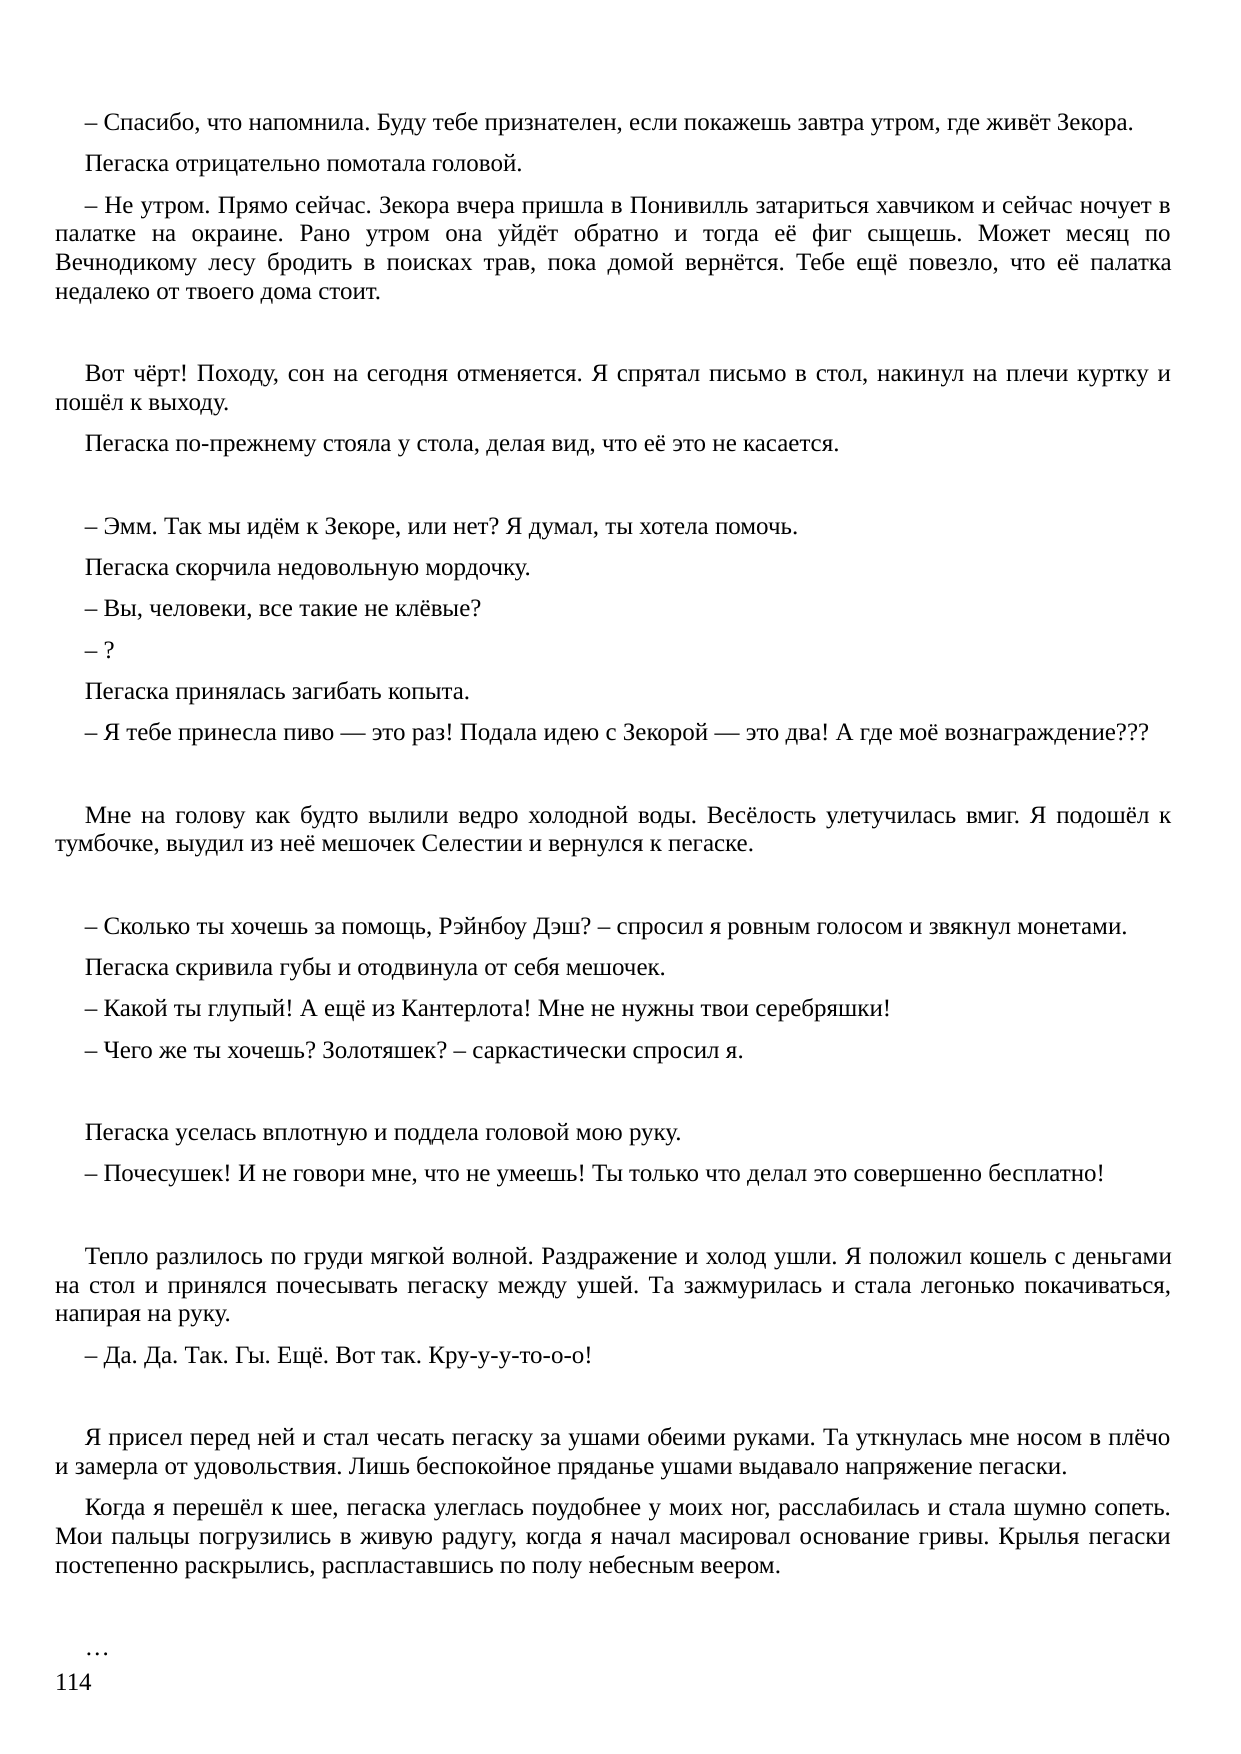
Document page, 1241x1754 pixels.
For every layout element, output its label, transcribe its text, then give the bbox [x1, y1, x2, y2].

text – Да. Да. Так. Гы. Ещё. Вот так. Кру-у-у-то-о-о! [55, 1340, 1173, 1368]
text – ? [55, 635, 1173, 663]
text Вот чёрт! Походу, сон на сегодня отменяется. Я спрятал письмо в стол, накинул на плечи куртку и пошёл к выходу. [55, 358, 1173, 416]
text Пегаска скривила губы и отодвинула от себя мешочек. [55, 952, 1173, 981]
text Пегаска по-прежнему стояла у стола, делая вид, что её это не касается. [55, 428, 1173, 457]
text – Эмм. Так мы идём к Зекоре, или нет? Я думал, ты хотела помочь. [55, 511, 1173, 540]
text Тепло разлилось по груди мягкой волной. Раздражение и холод ушли. Я положил кошель с деньгами на стол и принялся почесывать пегаску между ушей. Та зажмурилась и стала легонько покачиваться, напирая на руку. [55, 1241, 1173, 1327]
text – Я тебе принесла пиво — это раз! Подала идею с Зекорой — это два! А где моё вознаграждение??? [55, 717, 1173, 746]
text Когда я перешёл к шее, пегаска улеглась поудобнее у моих ног, расслабилась и стала шумно сопеть. Мои пальцы погрузились в живую радугу, когда я начал масировал основание гривы. Крылья пегаски постепенно раскрылись, распластавшись по полу небесным веером. [55, 1492, 1173, 1578]
text – Сколько ты хочешь за помощь, Рэйнбоу Дэш? – спросил я ровным голосом и звякнул монетами. [55, 911, 1173, 940]
text Я присел перед ней и стал чесать пегаску за ушами обеими руками. Та уткнулась мне носом в плёчо и замерла от удовольствия. Лишь беспокойное пряданье ушами выдавало напряжение пегаски. [55, 1422, 1173, 1480]
text Пегаска скорчила недовольную мордочку. [55, 552, 1173, 581]
text – Не утром. Прямо сейчас. Зекора вчера пришла в Понивилль затариться хавчиком и сейчас ночует в палатке на окраине. Рано утром она уйдёт обратно и тогда её фиг сыщешь. Может месяц по Вечнодикому лесу бродить в поисках трав, пока домой вернётся. Тебе ещё повезло, что её палатка недалеко от твоего дома стоит. [55, 190, 1173, 305]
text Пегаска отрицательно помотала головой. [55, 148, 1173, 177]
text … [55, 1632, 1173, 1661]
text – Чего же ты хочешь? Золотяшек? – саркастически спросил я. [55, 1035, 1173, 1063]
text – Спасибо, что напомнила. Буду тебе признателен, если покажешь завтра утром, где живёт Зекора. [55, 107, 1173, 136]
text Мне на голову как будто вылили ведро холодной воды. Весёлость улетучилась вмиг. Я подошёл к тумбочке, выудил из неё мешочек Селестии и вернулся к пегаске. [55, 800, 1173, 857]
text – Вы, человеки, все такие не клёвые? [55, 593, 1173, 622]
text – Почесушек! И не говори мне, что не умеешь! Ты только что делал это совершенно бесплатно! [55, 1158, 1173, 1187]
text Пегаска уселась вплотную и поддела головой мою руку. [55, 1117, 1173, 1146]
text – Какой ты глупый! А ещё из Кантерлота! Мне не нужны твои серебряшки! [55, 993, 1173, 1022]
text Пегаска принялась загибать копыта. [55, 676, 1173, 705]
